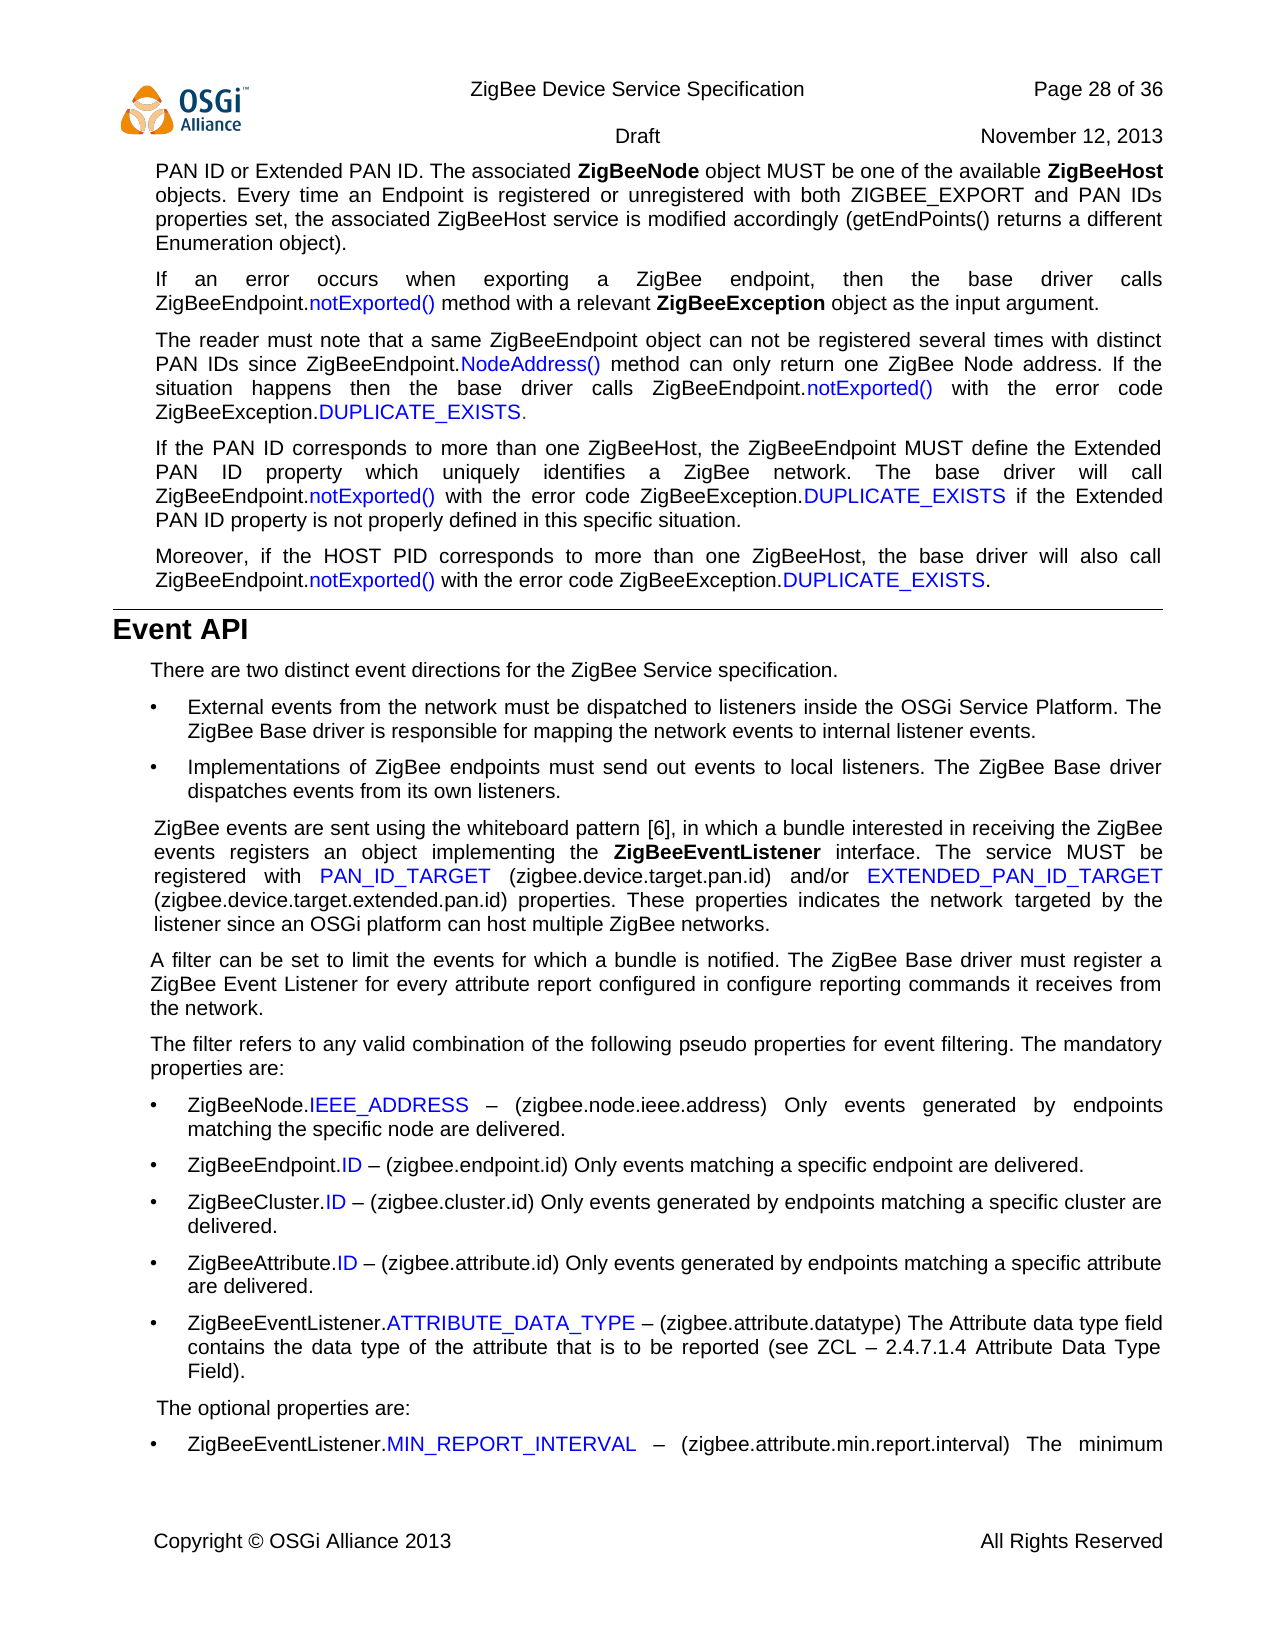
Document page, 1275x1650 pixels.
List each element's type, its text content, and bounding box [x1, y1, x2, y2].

subtitle Event API [112, 610, 1163, 646]
list ZigBeeAttribute.ID – (zigbee.attribute.id) Only events generated by endpoints matching a specific attribute are delivered. [150, 1250, 1163, 1298]
list External events from the network must be dispatched to listeners inside the OSGi Service Platform. The ZigBee Base driver is responsible for mapping the network events to internal listener events. [150, 694, 1163, 743]
text The reader must note that a same ZigBeeEndpoint object can not be registered several times with distinct PAN IDs since ZigBeeEndpoint.NodeAddress() method can only return one ZigBee Node address. If the situation happens then the base driver calls ZigBeeEndpoint.notExported() with the error code ZigBeeException.DUPLICATE_EXISTS. [155, 328, 1163, 423]
text The optional properties are: [156, 1395, 1163, 1419]
list PAN ID or Extended PAN ID. The associated ZigBeeNode object MUST be one of the available ZigBeeHost objects. Every time an Endpoint is registered or unregistered with both ZIGBEE_EXPORT and PAN IDs properties set, the associated ZigBeeHost service is modified accordingly (getEndPoints() returns a different Enumeration object). [155, 159, 1163, 255]
text There are two distinct event directions for the ZigBee Service specification. [150, 658, 1163, 682]
text If the PAN ID corresponds to more than one ZigBeeHost, the ZigBeeEndpoint MUST define the Extended PAN ID property which uniquely identifies a ZigBee network. The base driver will call ZigBeeEndpoint.notExported() with the error code ZigBeeException.DUPLICATE_EXISTS if the Extended PAN ID property is not properly defined in this specific situation. [155, 436, 1163, 532]
text A filter can be set to limit the events for which a bundle is notified. The ZigBee Base driver must register a ZigBee Event Listener for every attribute report configured in configure reporting commands it receives from the network. [150, 948, 1163, 1020]
picture [113, 78, 257, 142]
list If an error occurs when exporting a ZigBee endpoint, then the base driver calls ZigBeeEndpoint.notExported() method with a relevant ZigBeeException object as the input argument. [155, 267, 1163, 315]
list ZigBee events are sent using the whiteboard pattern [6]., in which a bundle interested in receiving the ZigBee events registers an object implementing the ZigBeeEventListener interface. The service MUST be registered with PAN_ID_TARGET (zigbee.device.target.pan.id) and/or EXTENDED_PAN_ID_TARGET (zigbee.device.target.extended.pan.id) properties. These properties indicates the network targeted by the listener since an OSGi platform can host multiple ZigBee networks. [115, 816, 1163, 935]
text The filter refers to any valid combination of the following pseudo properties for event filtering. The mandatory properties are: [150, 1032, 1163, 1080]
list ZigBeeEventListener.ATTRIBUTE_DATA_TYPE – (zigbee.attribute.datatype) The Attribute data type field contains the data type of the attribute that is to be reported (see ZCL – 2.4.7.1.4 Attribute Data Type Field). [150, 1311, 1163, 1383]
list ZigBeeNode.IEEE_ADDRESS – (zigbee.node.ieee.address) Only events generated by endpoints matching the specific node are delivered. [150, 1093, 1163, 1141]
text Moreover, if the HOST PID corresponds to more than one ZigBeeHost, the base driver will also call ZigBeeEndpoint.notExported() with the error code ZigBeeException.DUPLICATE_EXISTS. [155, 544, 1163, 592]
list ZigBeeEndpoint.ID – (zigbee.endpoint.id) Only events matching a specific endpoint are delivered. [150, 1153, 1163, 1177]
list Implementations of ZigBee endpoints must send out events to local listeners. The ZigBee Base driver dispatches events from its own listeners. [150, 755, 1163, 803]
list ZigBeeCluster.ID – (zigbee.cluster.id) Only events generated by endpoints matching a specific cluster are delivered. [150, 1190, 1163, 1238]
